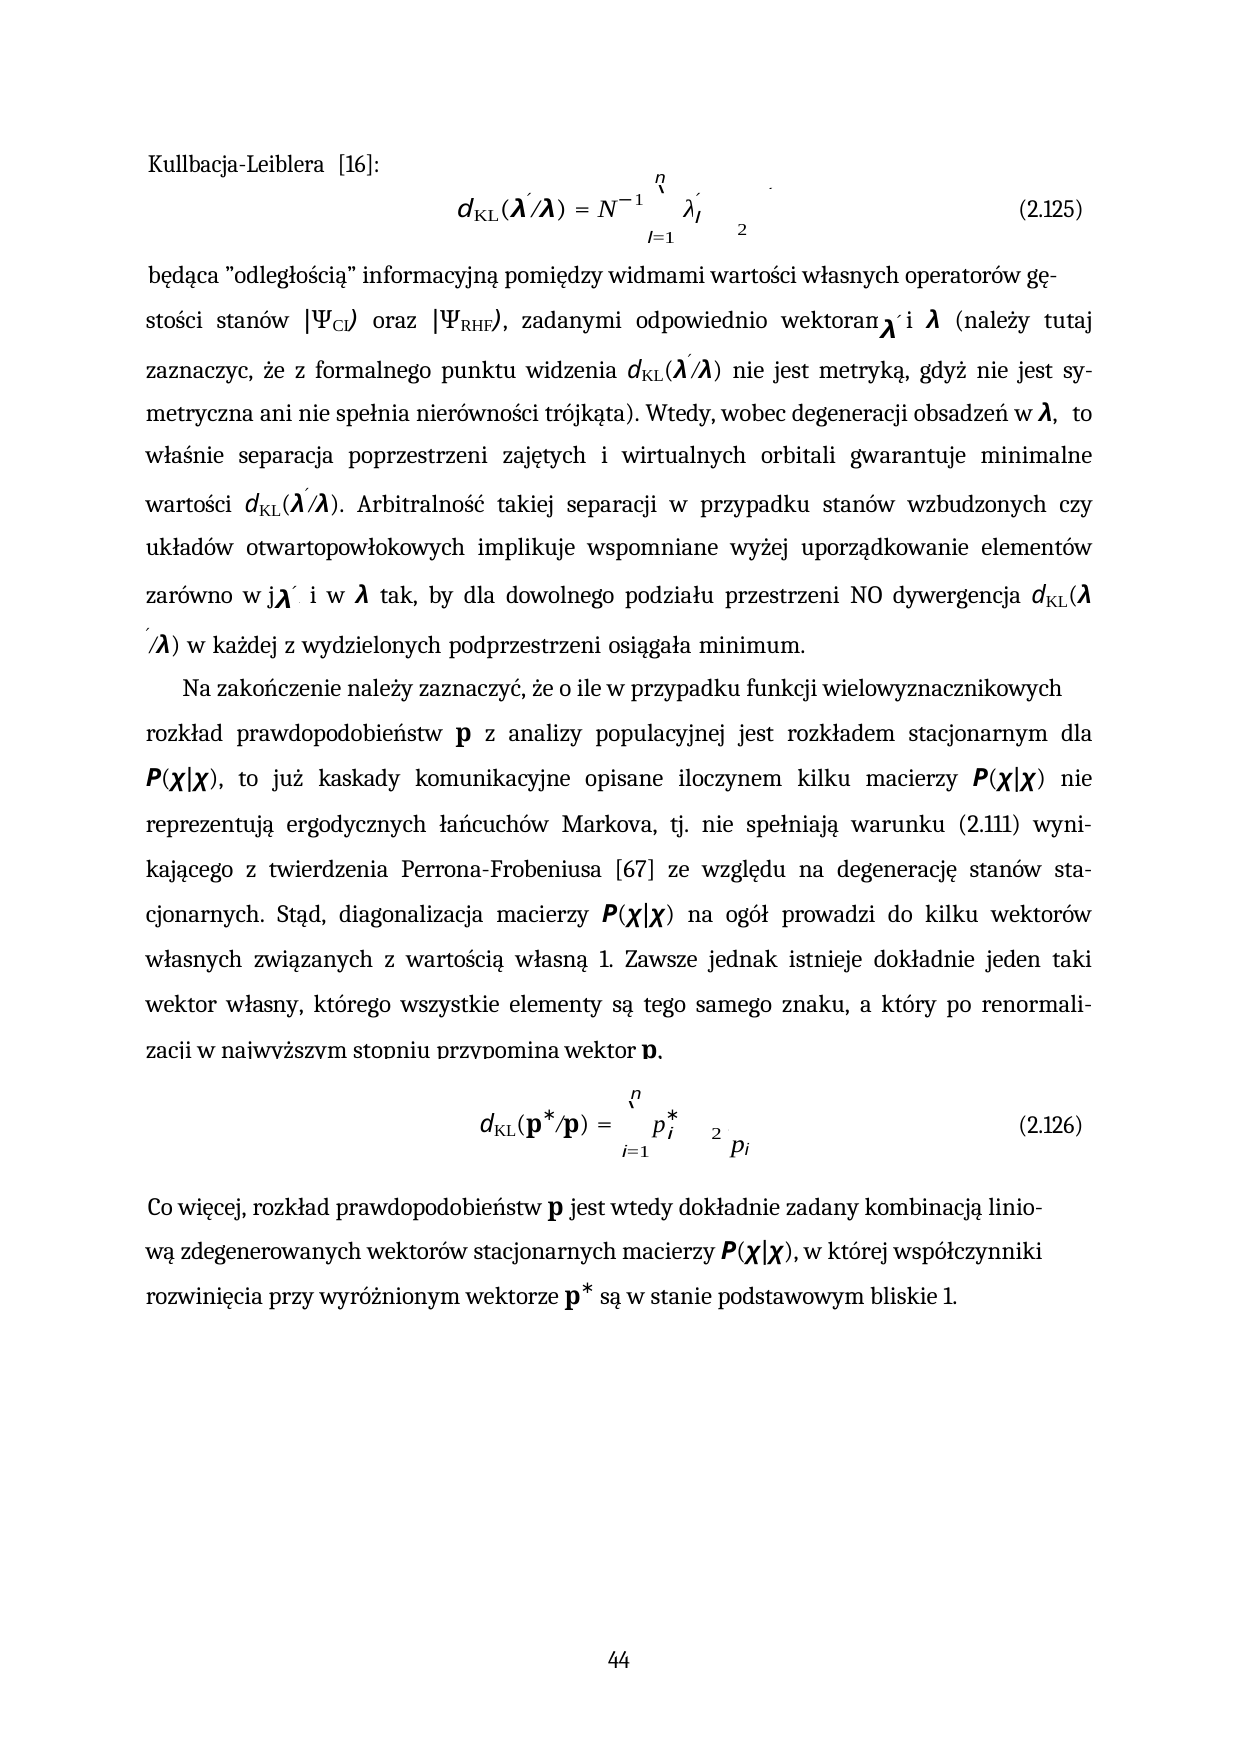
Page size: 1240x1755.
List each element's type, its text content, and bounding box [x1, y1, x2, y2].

text n [631, 1092, 714, 1101]
text i=1 [622, 1143, 652, 1162]
text dKL(λ′/λ) = N−1 '\" λ′ log [457, 186, 739, 228]
text l [695, 209, 702, 227]
text λ′ [275, 574, 299, 604]
text i 2 [667, 1124, 724, 1143]
text 44 [608, 1647, 634, 1674]
text dKL(p∗/p) = '\" p∗ log [479, 1101, 714, 1143]
text stości stanów |ΨCI) oraz |ΨRHF), zadanymi odpowiednio wektorami i λ (należy tutaj zaznaczyc, że z formalnego punktu widzenia dKL(λ′/λ) nie jest metryką, gdyż nie jest sy- metryczna ani nie spełnia nierówności trójkąta). Wtedy, wobec degeneracji obsadzeń w λ, to właśnie separacja poprzestrzeni zajętych i wirtualnych orbitali gwarantuje minimalne wartości dKL(λ′/λ). Arbitralność takiej separacji w przypadku stanów wzbudzonych czy układów otwartopowłokowych implikuje wspomniane wyżej uporządkowanie elementów zarówno w jak i w λ tak, by dla dowolnego podziału przestrzeni NO dywergencja dKL(λ′/λ) w każdej z wydzielonych podprzestrzeni osiągała minimum. [146, 305, 1093, 659]
text l , [774, 193, 786, 226]
text pi [731, 1129, 751, 1158]
text będąca ”odległością” informacyjną pomiędzy widmami wartości własnych operatorów gę- [148, 262, 1094, 289]
text p∗ [729, 1093, 753, 1108]
text (2.126) [1018, 1112, 1094, 1139]
text Kullbacja-Leiblera [16]: [148, 151, 398, 178]
text Na zakończenie należy zaznaczyć, że o ile w przypadku funkcji wielowyznacznikowych [146, 674, 1094, 702]
text i . [751, 1108, 763, 1142]
text λ′ [880, 303, 904, 333]
text Co więcej, rozkład prawdopodobieństw p jest wtedy dokładnie zadany kombinacją linio- [148, 1194, 1094, 1221]
text l=1 [647, 229, 677, 247]
text wą zdegenerowanych wektorów stacjonarnych macierzy P(χ|χ), w której współczynniki rozwinięcia przy wyróżnionym wektorze p∗ są w stanie podstawowym bliskie 1. [146, 1222, 1093, 1311]
text 2 λl [737, 209, 775, 245]
text n [454, 176, 667, 186]
text rozkład prawdopodobieństw p z analizy populacyjnej jest rozkładem stacjonarnym dla P(χ|χ), to już kaskady komunikacyjne opisane iloczynem kilku macierzy P(χ|χ) nie reprezentują ergodycznych łańcuchów Markova, tj. nie spełniają warunku (2.111) wyni- kającego z twierdzenia Perrona-Frobeniusa [67] ze względu na degenerację stanów sta- cjonarnych. Stąd, diagonalizacja macierzy P(χ|χ) na ogół prowadzi do kilku wektorów własnych związanych z wartością własną 1. Zawsze jednak istnieje dokładnie jeden taki wektor własny, którego wszystkie elementy są tego samego znaku, a który po renormali- zacji w najwyższym stopniu przypomina wektor p, [146, 705, 1093, 1058]
text (2.125) [1018, 196, 1094, 223]
text λ′ [753, 177, 774, 189]
